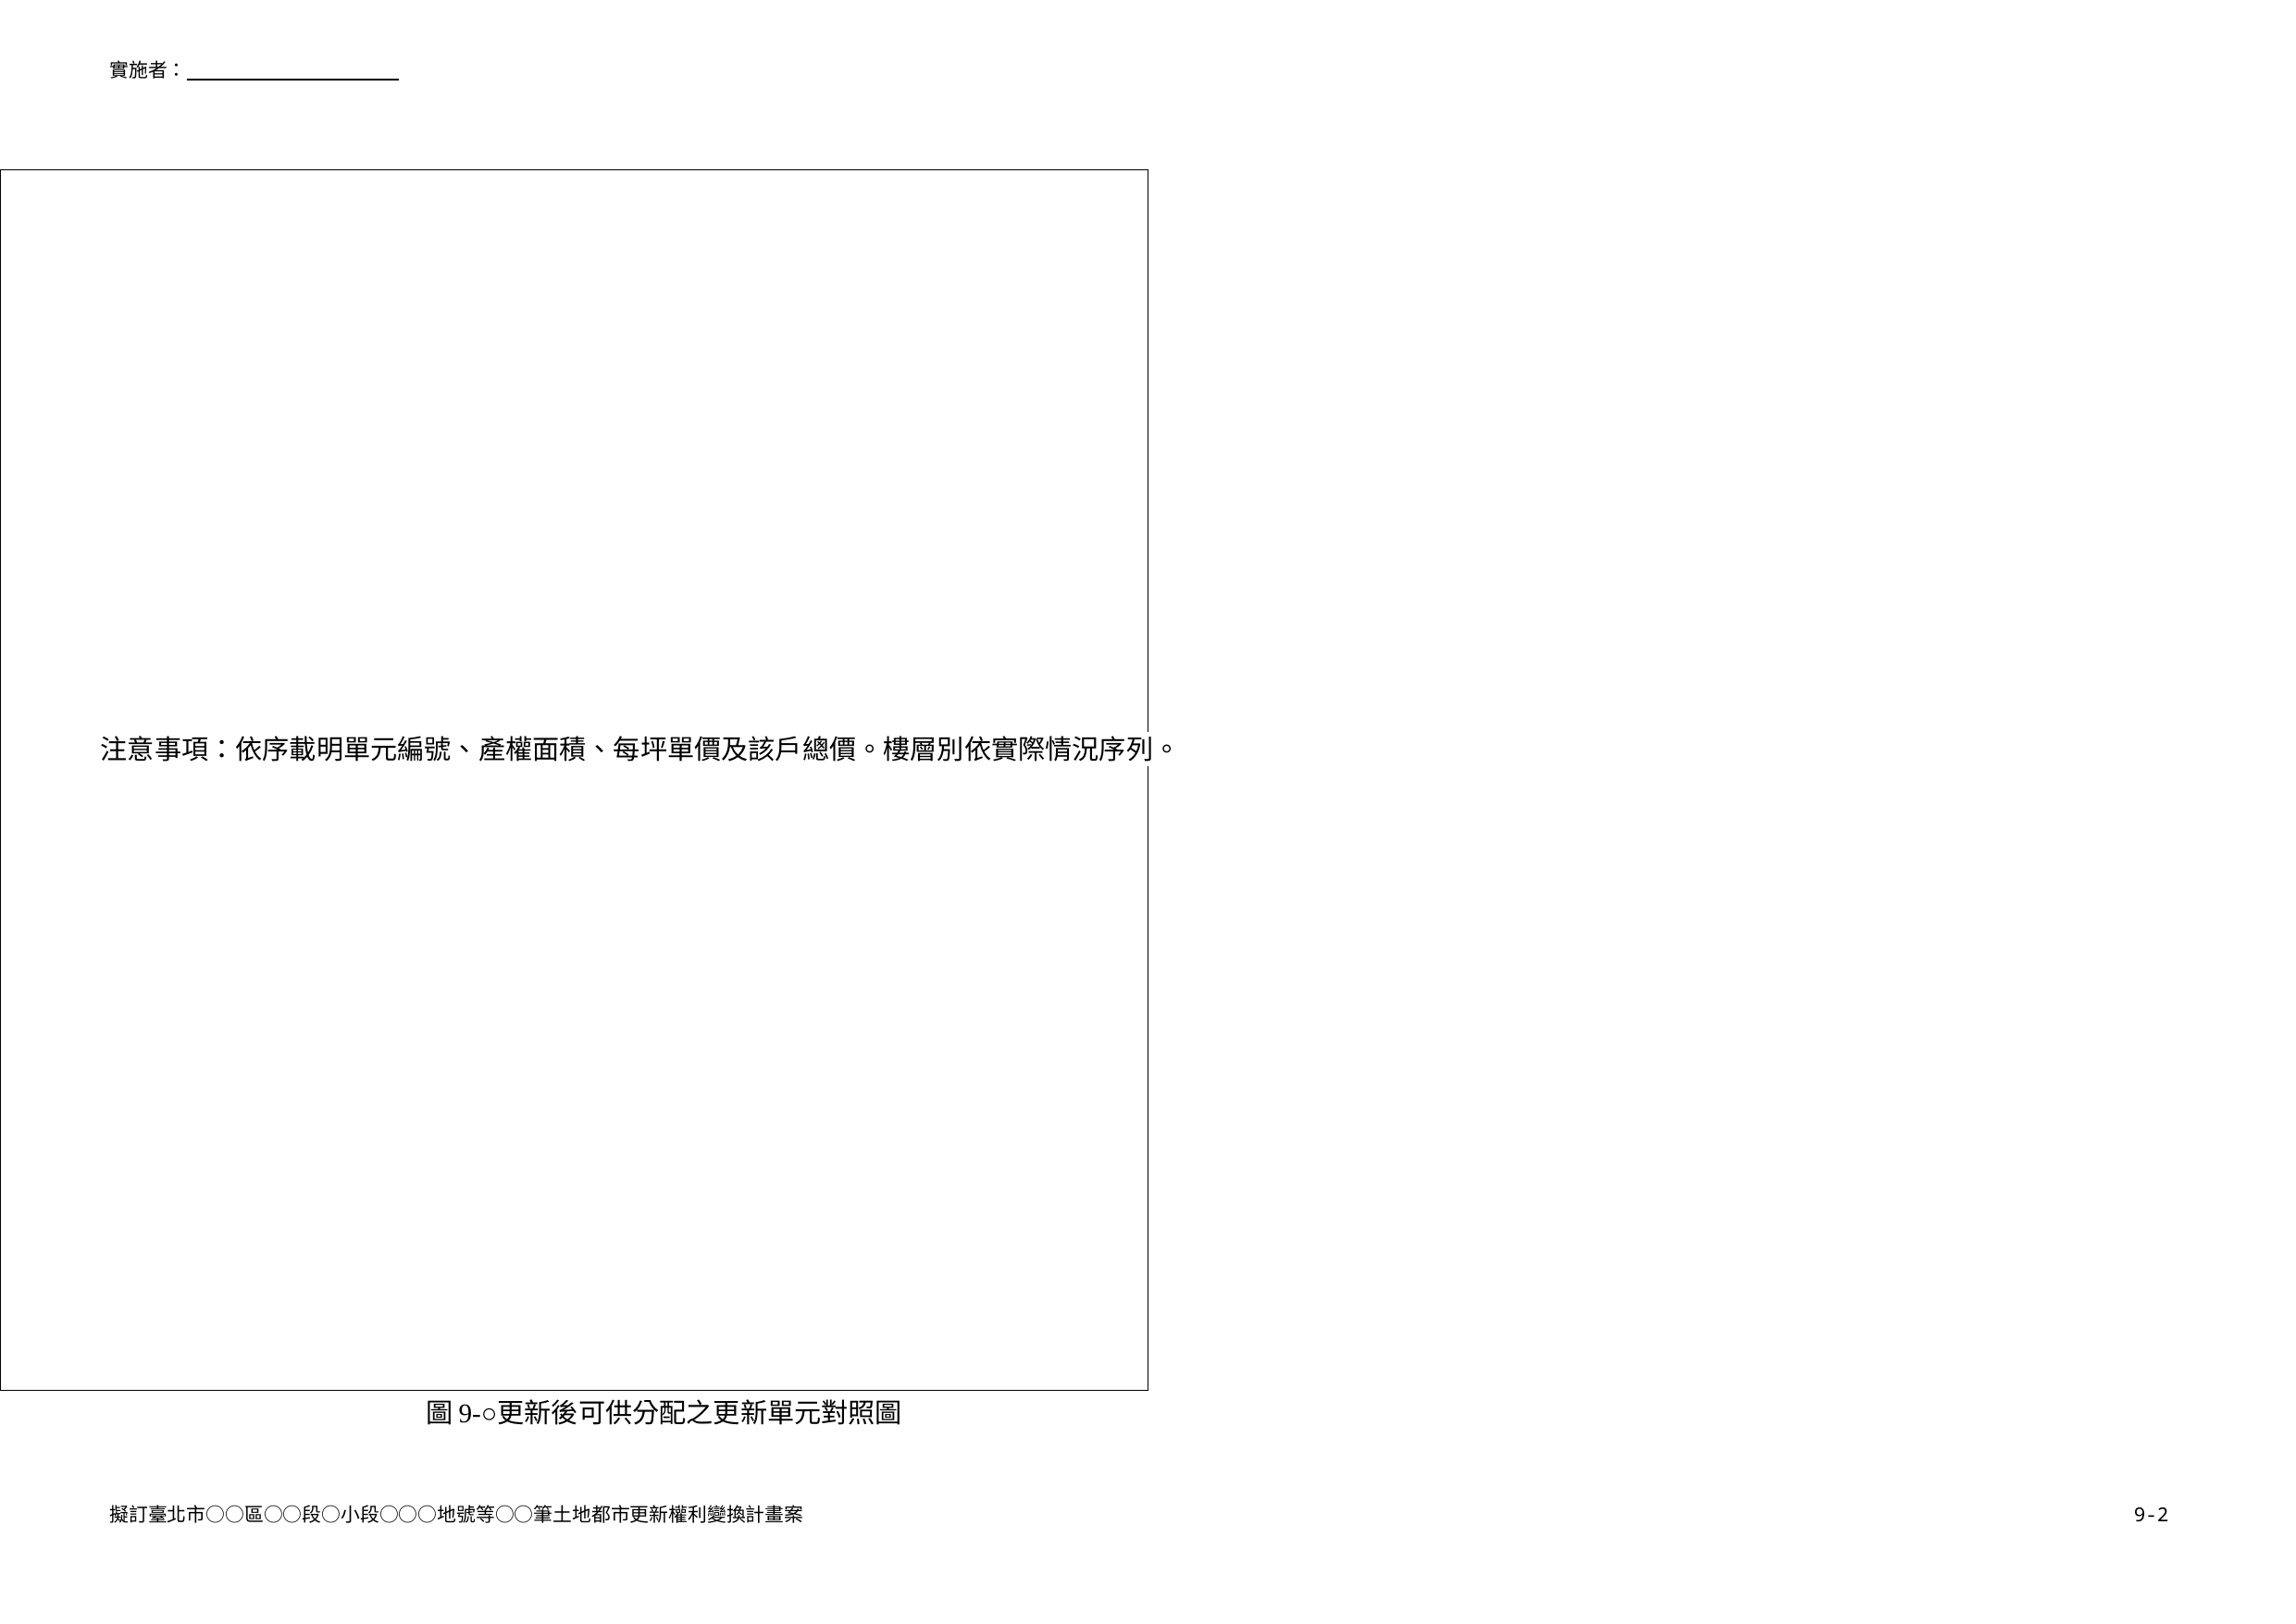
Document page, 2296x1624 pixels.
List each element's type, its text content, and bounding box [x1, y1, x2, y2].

text 圖9-○更新後可供分配之更新單元對照圖 [203, 1391, 1124, 1431]
table_header 注意事項：依序載明單元編號、產權面積、每坪單價及該戶總價。樓層別依實際情況序列。 [1, 170, 1148, 1390]
